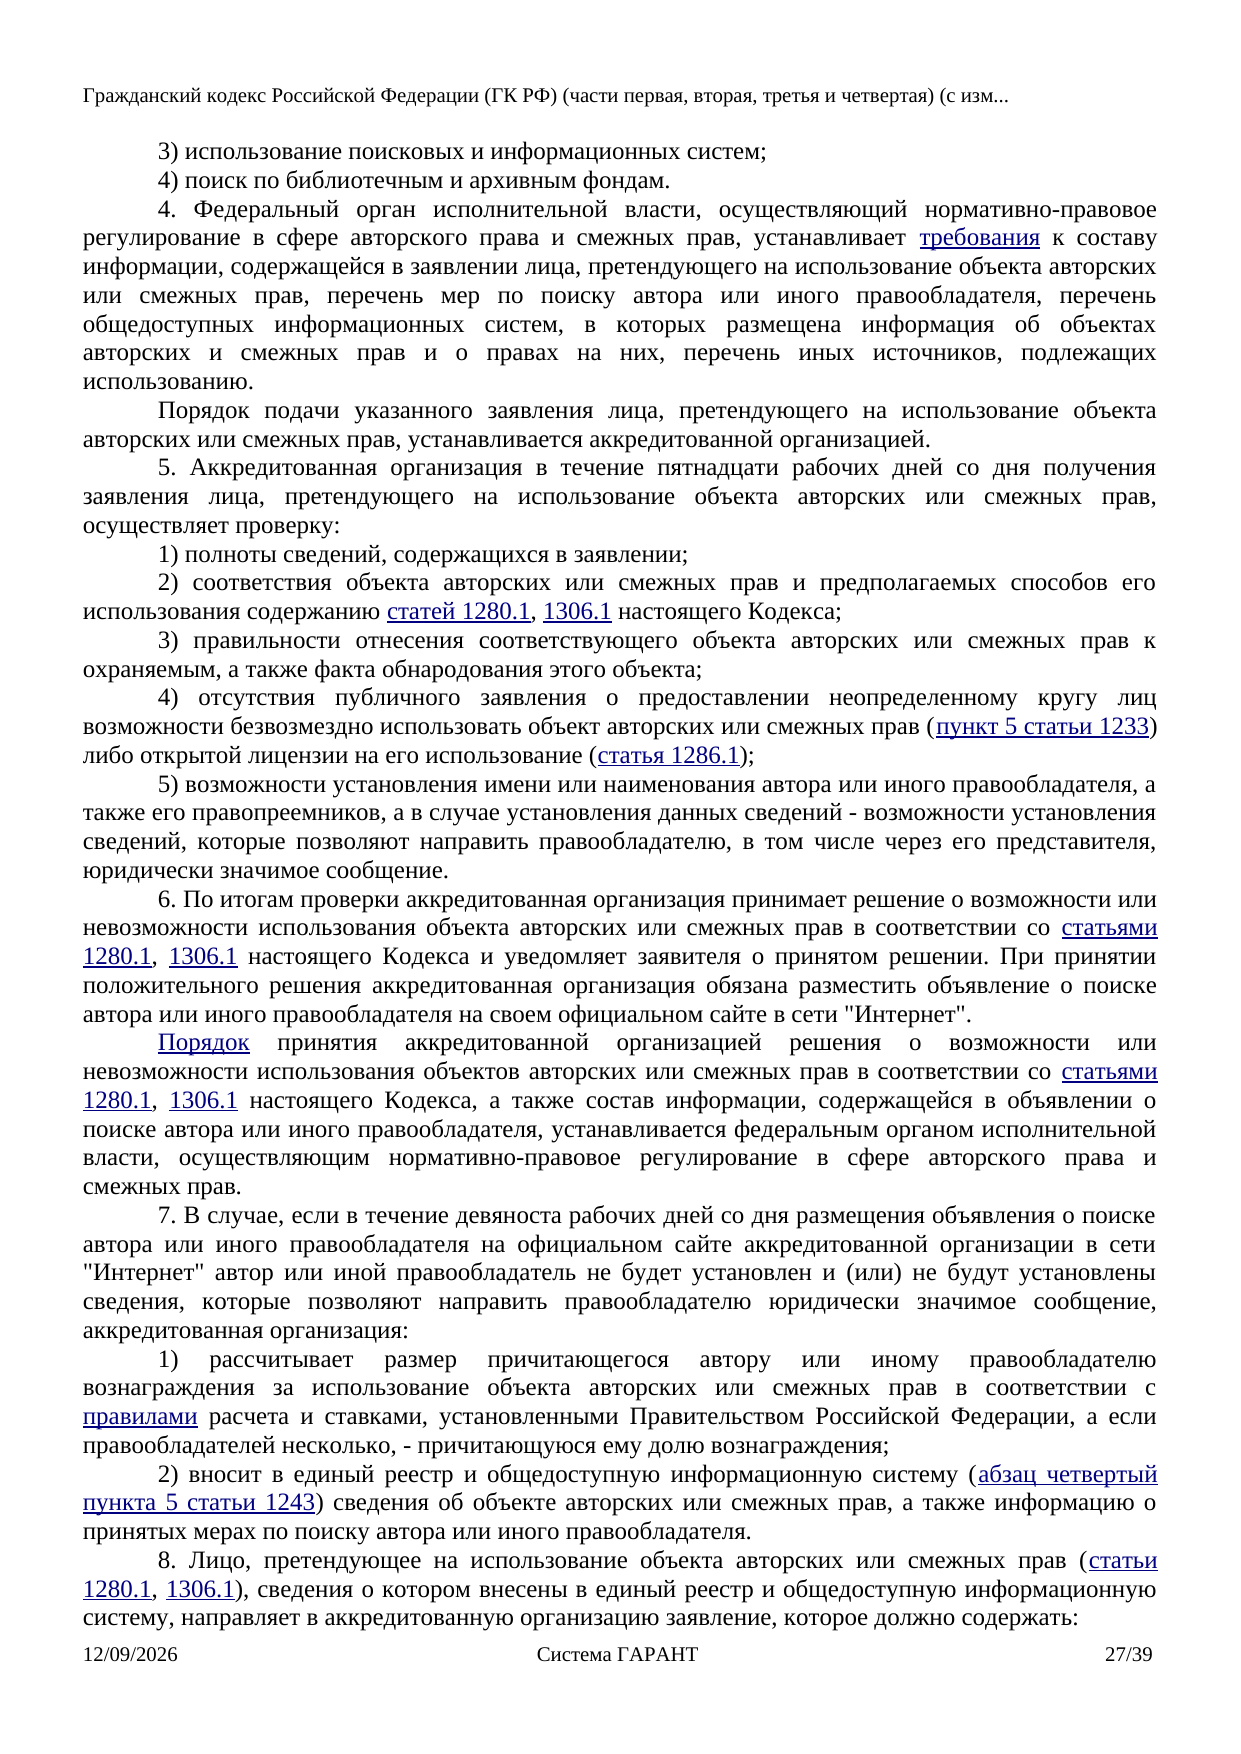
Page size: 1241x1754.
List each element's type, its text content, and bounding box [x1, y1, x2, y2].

text 7. В случае, если в течение девяноста рабочих дней со дня размещения объявления о поиске автора или иного правообладателя на официальном сайте аккредитованной организации в сети "Интернет" автор или иной правообладатель не будет установлен и (или) не будут установлены сведения, которые позволяют направить правообладателю юридически значимое сообщение, аккредитованная организация: [83, 1200, 1157, 1344]
text 6. По итогам проверки аккредитованная организация принимает решение о возможности или невозможности использования объекта авторских или смежных прав в соответствии со статьями 1280.1, 1306.1 настоящего Кодекса и уведомляет заявителя о принятом решении. При принятии положительного решения аккредитованная организация обязана разместить объявление о поиске автора или иного правообладателя на своем официальном сайте в сети "Интернет". [83, 884, 1157, 1027]
text 3) использование поисковых и информационных систем; [83, 136, 1157, 165]
text 5. Аккредитованная организация в течение пятнадцати рабочих дней со дня получения заявления лица, претендующего на использование объекта авторских или смежных прав, осуществляет проверку: [83, 452, 1157, 539]
text 2) соответствия объекта авторских или смежных прав и предполагаемых способов его использования содержанию статей 1280.1, 1306.1 настоящего Кодекса; [83, 567, 1157, 625]
text 8. Лицо, претендующее на использование объекта авторских или смежных прав (статьи 1280.1, 1306.1), сведения о котором внесены в единый реестр и общедоступную информационную систему, направляет в аккредитованную организацию заявление, которое должно содержать: [83, 1545, 1157, 1631]
text Порядок принятия аккредитованной организацией решения о возможности или невозможности использования объектов авторских или смежных прав в соответствии со статьями 1280.1, 1306.1 настоящего Кодекса, а также состав информации, содержащейся в объявлении о поиске автора или иного правообладателя, устанавливается федеральным органом исполнительной власти, осуществляющим нормативно-правовое регулирование в сфере авторского права и смежных прав. [83, 1027, 1157, 1200]
text 1) полноты сведений, содержащихся в заявлении; [83, 539, 1157, 567]
text 4) отсутствия публичного заявления о предоставлении неопределенному кругу лиц возможности безвозмездно использовать объект авторских или смежных прав (пункт 5 статьи 1233) либо открытой лицензии на его использование (статья 1286.1); [83, 682, 1157, 769]
text 4) поиск по библиотечным и архивным фондам. [83, 165, 1157, 194]
text 4. Федеральный орган исполнительной власти, осуществляющий нормативно-правовое регулирование в сфере авторского права и смежных прав, устанавливает требования к составу информации, содержащейся в заявлении лица, претендующего на использование объекта авторских или смежных прав, перечень мер по поиску автора или иного правообладателя, перечень общедоступных информационных систем, в которых размещена информация об объектах авторских и смежных прав и о правах на них, перечень иных источников, подлежащих использованию. [83, 194, 1157, 395]
text 1) рассчитывает размер причитающегося автору или иному правообладателю вознаграждения за использование объекта авторских или смежных прав в соответствии с правилами расчета и ставками, установленными Правительством Российской Федерации, а если правообладателей несколько, - причитающуюся ему долю вознаграждения; [83, 1344, 1157, 1459]
text 3) правильности отнесения соответствующего объекта авторских или смежных прав к охраняемым, а также факта обнародования этого объекта; [83, 625, 1157, 682]
text 5) возможности установления имени или наименования автора или иного правообладателя, а также его правопреемников, а в случае установления данных сведений - возможности установления сведений, которые позволяют направить правообладателю, в том числе через его представителя, юридически значимое сообщение. [83, 769, 1157, 884]
text Порядок подачи указанного заявления лица, претендующего на использование объекта авторских или смежных прав, устанавливается аккредитованной организацией. [83, 395, 1157, 452]
text 2) вносит в единый реестр и общедоступную информационную систему (абзац четвертый пункта 5 статьи 1243) сведения об объекте авторских или смежных прав, а также информацию о принятых мерах по поиску автора или иного правообладателя. [83, 1459, 1157, 1545]
